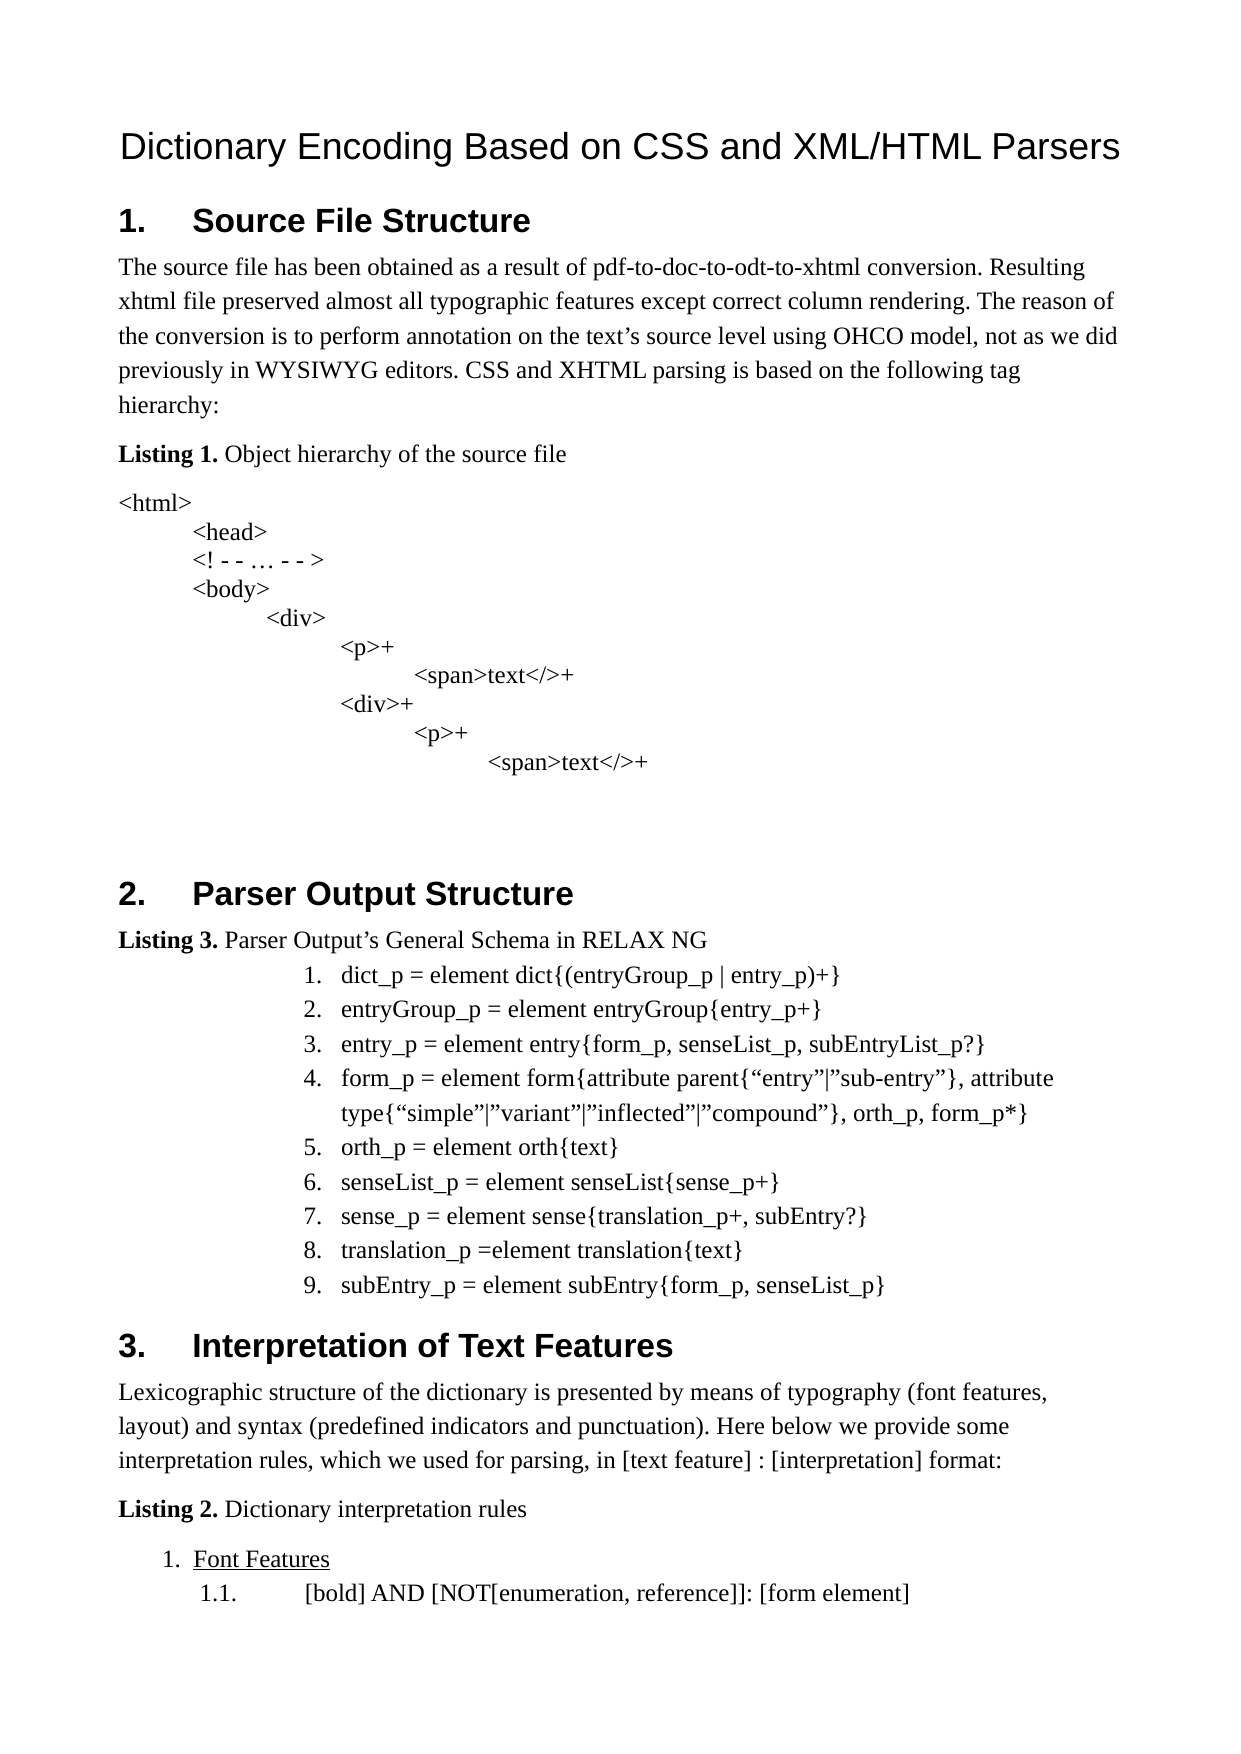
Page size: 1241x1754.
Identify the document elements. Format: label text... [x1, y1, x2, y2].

list [bold] AND [NOT[enumeration, reference]]: [form element] [193, 1578, 1122, 1607]
text <body> [118, 574, 1122, 603]
text Listing 3. Parser Output’s General Schema in RELAX NG [118, 925, 1122, 954]
list orth_p = element orth{text} [303, 1132, 1122, 1161]
list entryGroup_p = element entryGroup{entry_p+} [303, 994, 1122, 1023]
subtitle Interpretation of Text Features [118, 1325, 1122, 1364]
text <div> [118, 603, 1122, 632]
text <html> [118, 488, 1122, 517]
list form_p = element form{attribute parent{“entry”|”sub-entry”}, attribute type{“simple”|”variant”|”inflected”|”compound”}, orth_p, form_p*} [303, 1063, 1122, 1126]
list dict_p = element dict{(entryGroup_p | entry_p)+} [303, 960, 1122, 988]
text <span>text</>+ [118, 661, 1122, 689]
list translation_p =element translation{text} [303, 1236, 1122, 1264]
subtitle Dictionary Encoding Based on CSS and XML/HTML Parsers [118, 124, 1122, 167]
text Listing 2. Dictionary interpretation rules [118, 1494, 1122, 1523]
list Font Features [156, 1544, 1122, 1572]
text <p>+ [118, 718, 1122, 747]
text Lexicographic structure of the dictionary is presented by means of typography (font features, layout) and syntax (predefined indicators and punctuation). Here below we provide some interpretation rules, which we used for parsing, in [text feature] : [interpretation] format: [118, 1377, 1122, 1474]
text <div>+ [118, 689, 1122, 718]
text The source file has been obtained as a result of pdf-to-doc-to-odt-to-xhtml conversion. Resulting xhtml file preserved almost all typographic features except correct column rendering. The reason of the conversion is to perform annotation on the text’s source level using OHCO model, not as we did previously in WYSIWYG editors. CSS and XHTML parsing is based on the following tag hierarchy: [118, 252, 1122, 419]
text <! - - … - - > [118, 546, 1122, 574]
list senseList_p = element senseList{sense_p+} [303, 1167, 1122, 1195]
text Listing 1. Object hierarchy of the source file [118, 439, 1122, 468]
list entry_p = element entry{form_p, senseList_p, subEntryList_p?} [303, 1029, 1122, 1057]
subtitle Source File Structure [118, 201, 1122, 239]
text <head> [118, 517, 1122, 546]
text <span>text</>+ [118, 747, 1122, 776]
list subEntry_p = element subEntry{form_p, senseList_p} [303, 1270, 1122, 1299]
list sense_p = element sense{translation_p+, subEntry?} [303, 1201, 1122, 1230]
text <p>+ [118, 632, 1122, 661]
subtitle Parser Output Structure [118, 874, 1122, 913]
